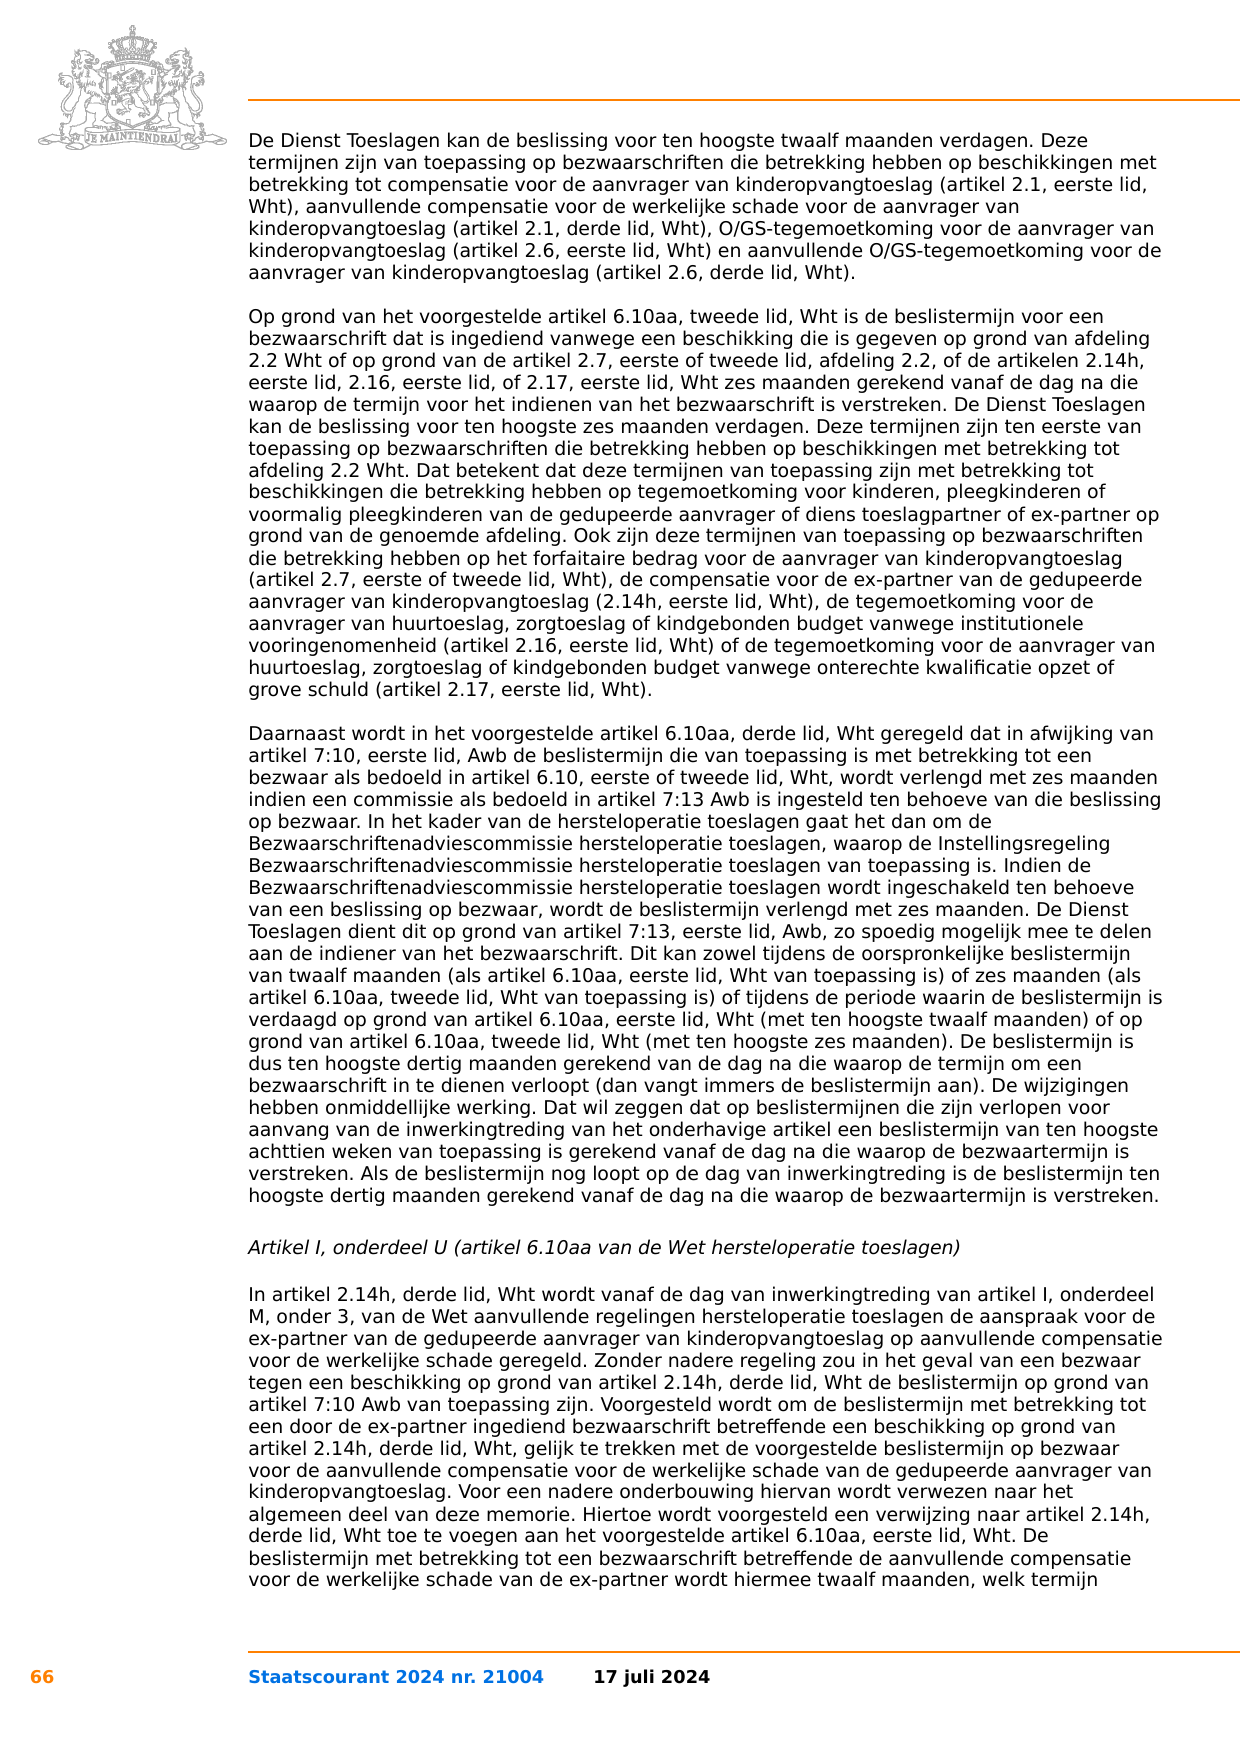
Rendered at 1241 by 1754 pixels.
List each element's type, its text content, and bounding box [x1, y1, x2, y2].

text In artikel 2.14h, derde lid, Wht wordt vanaf de dag van inwerkingtreding van artikel I, onderdeel M, onder 3, van de Wet aanvullende regelingen hersteloperatie toeslagen de aanspraak voor de ex-partner van de gedupeerde aanvrager van kinderopvangtoeslag op aanvullende compensatie voor de werkelijke schade geregeld. Zonder nadere regeling zou in het geval van een bezwaar tegen een beschikking op grond van artikel 2.14h, derde lid, Wht de beslistermijn op grond van artikel 7:10 Awb van toepassing zijn. Voorgesteld wordt om de beslistermijn met betrekking tot een door de ex-partner ingediend bezwaarschrift betreffende een beschikking op grond van artikel 2.14h, derde lid, Wht, gelijk te trekken met de voorgestelde beslistermijn op bezwaar voor de aanvullende compensatie voor de werkelijke schade van de gedupeerde aanvrager van kinderopvangtoeslag. Voor een nadere onderbouwing hiervan wordt verwezen naar het algemeen deel van deze memorie. Hiertoe wordt voorgesteld een verwijzing naar artikel 2.14h, derde lid, Wht toe te voegen aan het voorgestelde artikel 6.10aa, eerste lid, Wht. De beslistermijn met betrekking tot een bezwaarschrift betreffende de aanvullende compensatie voor de werkelijke schade van de ex-partner wordt hiermee twaalf maanden, welk termijn [248, 1284, 1163, 1591]
text Op grond van het voorgestelde artikel 6.10aa, tweede lid, Wht is de beslistermijn voor een bezwaarschrift dat is ingediend vanwege een beschikking die is gegeven op grond van afdeling 2.2 Wht of op grond van de artikel 2.7, eerste of tweede lid, afdeling 2.2, of de artikelen 2.14h, eerste lid, 2.16, eerste lid, of 2.17, eerste lid, Wht zes maanden gerekend vanaf de dag na die waarop de termijn voor het indienen van het bezwaarschrift is verstreken. De Dienst Toeslagen kan de beslissing voor ten hoogste zes maanden verdagen. Deze termijnen zijn ten eerste van toepassing op bezwaarschriften die betrekking hebben op beschikkingen met betrekking tot afdeling 2.2 Wht. Dat betekent dat deze termijnen van toepassing zijn met betrekking tot beschikkingen die betrekking hebben op tegemoetkoming voor kinderen, pleegkinderen of voormalig pleegkinderen van de gedupeerde aanvrager of diens toeslagpartner of ex-partner op grond van de genoemde afdeling. Ook zijn deze termijnen van toepassing op bezwaarschriften die betrekking hebben op het forfaitaire bedrag voor de aanvrager van kinderopvangtoeslag (artikel 2.7, eerste of tweede lid, Wht), de compensatie voor de ex-partner van de gedupeerde aanvrager van kinderopvangtoeslag (2.14h, eerste lid, Wht), de tegemoetkoming voor de aanvrager van huurtoeslag, zorgtoeslag of kindgebonden budget vanwege institutionele vooringenomenheid (artikel 2.16, eerste lid, Wht) of de tegemoetkoming voor de aanvrager van huurtoeslag, zorgtoeslag of kindgebonden budget vanwege onterechte kwalificatie opzet of grove schuld (artikel 2.17, eerste lid, Wht). [248, 306, 1163, 701]
text Daarnaast wordt in het voorgestelde artikel 6.10aa, derde lid, Wht geregeld dat in afwijking van artikel 7:10, eerste lid, Awb de beslistermijn die van toepassing is met betrekking tot een bezwaar als bedoeld in artikel 6.10, eerste of tweede lid, Wht, wordt verlengd met zes maanden indien een commissie als bedoeld in artikel 7:13 Awb is ingesteld ten behoeve van die beslissing op bezwaar. In het kader van de hersteloperatie toeslagen gaat het dan om de Bezwaarschriftenadviescommissie hersteloperatie toeslagen, waarop de Instellingsregeling Bezwaarschriftenadviescommissie hersteloperatie toeslagen van toepassing is. Indien de Bezwaarschriftenadviescommissie hersteloperatie toeslagen wordt ingeschakeld ten behoeve van een beslissing op bezwaar, wordt de beslistermijn verlengd met zes maanden. De Dienst Toeslagen dient dit op grond van artikel 7:13, eerste lid, Awb, zo spoedig mogelijk mee te delen aan de indiener van het bezwaarschrift. Dit kan zowel tijdens de oorspronkelijke beslistermijn van twaalf maanden (als artikel 6.10aa, eerste lid, Wht van toepassing is) of zes maanden (als artikel 6.10aa, tweede lid, Wht van toepassing is) of tijdens de periode waarin de beslistermijn is verdaagd op grond van artikel 6.10aa, eerste lid, Wht (met ten hoogste twaalf maanden) of op grond van artikel 6.10aa, tweede lid, Wht (met ten hoogste zes maanden). De beslistermijn is dus ten hoogste dertig maanden gerekend van de dag na die waarop de termijn om een bezwaarschrift in te dienen verloopt (dan vangt immers de beslistermijn aan). De wijzigingen hebben onmiddellijke werking. Dat wil zeggen dat op beslistermijnen die zijn verlopen voor aanvang van de inwerkingtreding van het onderhavige artikel een beslistermijn van ten hoogste achttien weken van toepassing is gerekend vanaf de dag na die waarop de bezwaartermijn is verstreken. Als de beslistermijn nog loopt op de dag van inwerkingtreding is de beslistermijn ten hoogste dertig maanden gerekend vanaf de dag na die waarop de bezwaartermijn is verstreken. [248, 723, 1163, 1207]
text De Dienst Toeslagen kan de beslissing voor ten hoogste twaalf maanden verdagen. Deze termijnen zijn van toepassing op bezwaarschriften die betrekking hebben op beschikkingen met betrekking tot compensatie voor de aanvrager van kinderopvangtoeslag (artikel 2.1, eerste lid, Wht), aanvullende compensatie voor de werkelijke schade voor de aanvrager van kinderopvangtoeslag (artikel 2.1, derde lid, Wht), O/GS-tegemoetkoming voor de aanvrager van kinderopvangtoeslag (artikel 2.6, eerste lid, Wht) en aanvullende O/GS-tegemoetkoming voor de aanvrager van kinderopvangtoeslag (artikel 2.6, derde lid, Wht). [248, 130, 1163, 284]
subtitle Artikel I, onderdeel U (artikel 6.10aa van de Wet hersteloperatie toeslagen) [248, 1237, 1163, 1259]
picture [38, 25, 227, 150]
